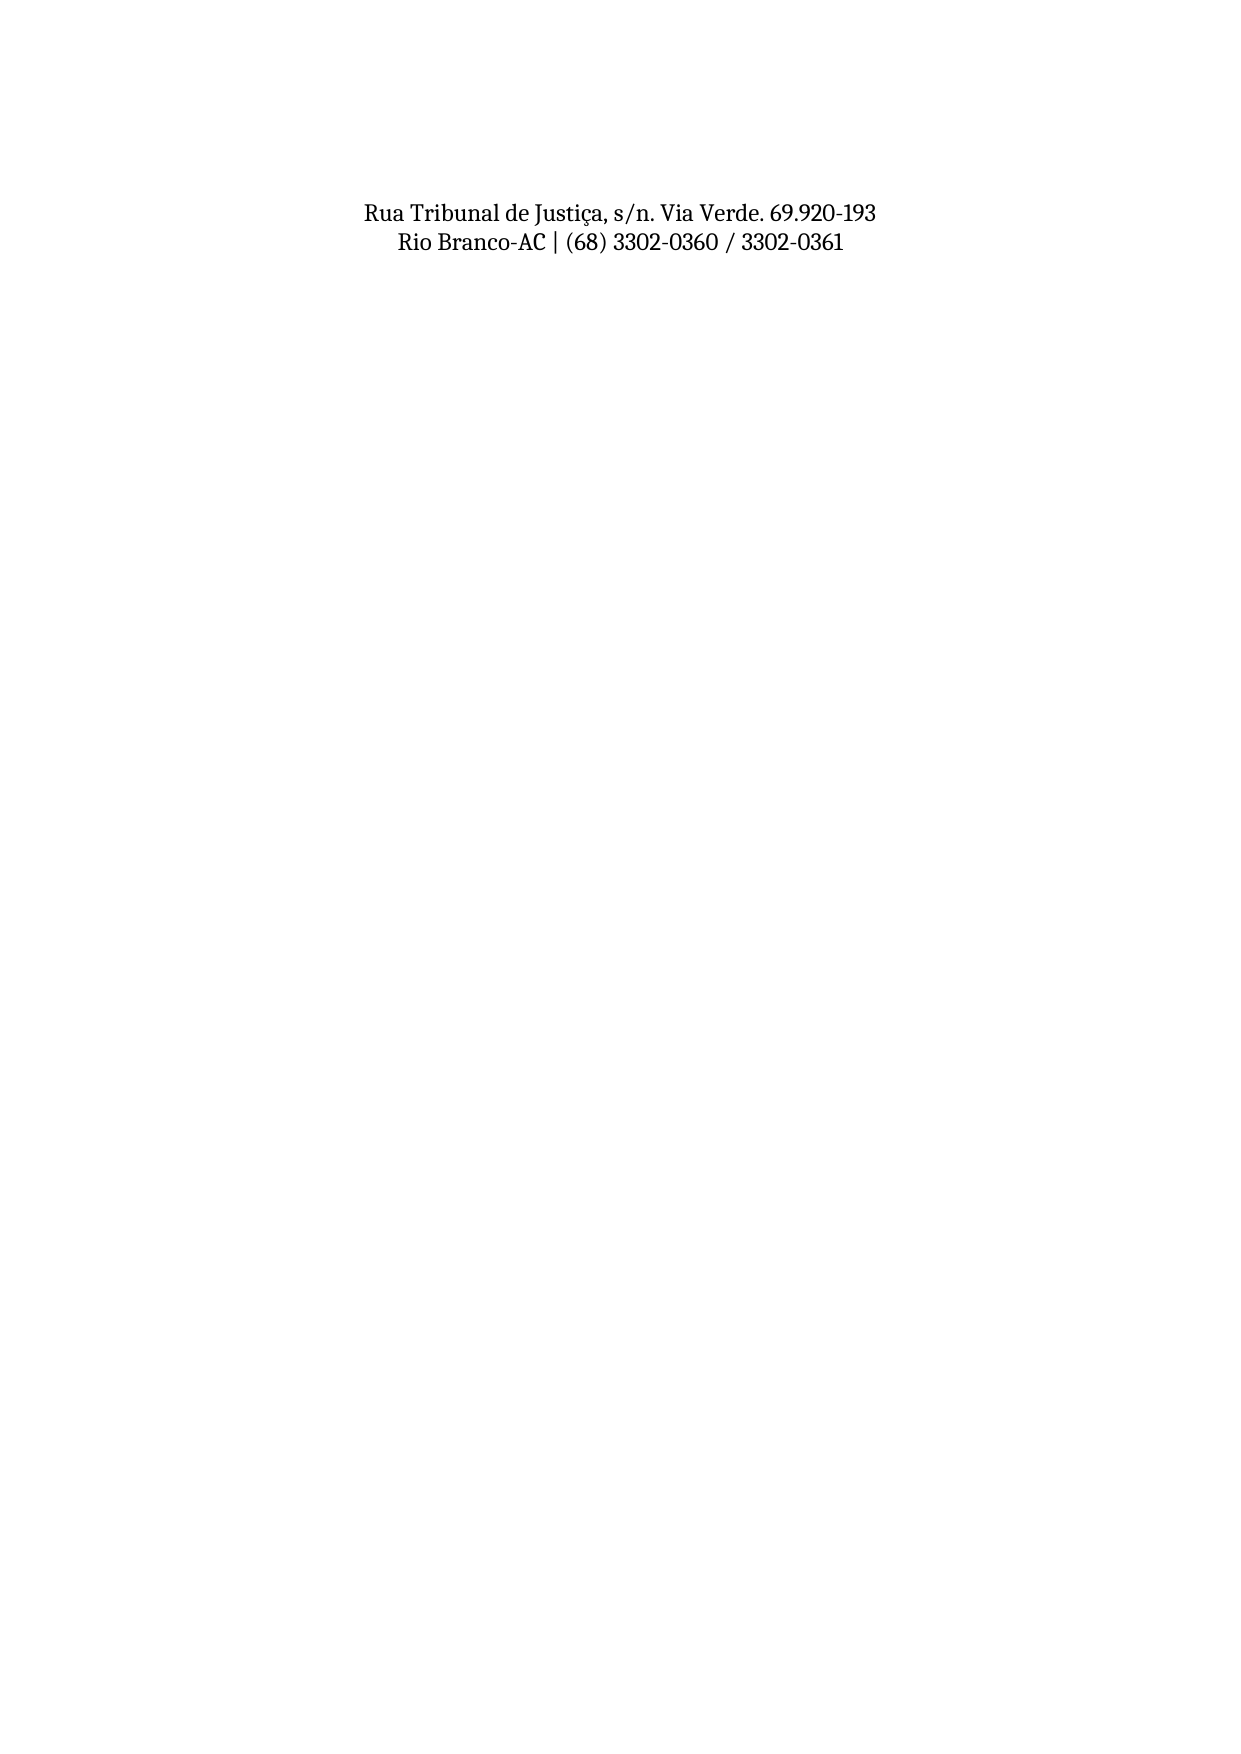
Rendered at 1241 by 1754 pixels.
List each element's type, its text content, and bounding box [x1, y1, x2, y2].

text Rio Branco-AC | (68) 3302-0360 / 3302-0361 [172, 228, 1068, 257]
text Rua Tribunal de Justiça, s/n. Via Verde. 69.920-193 [172, 199, 1068, 228]
